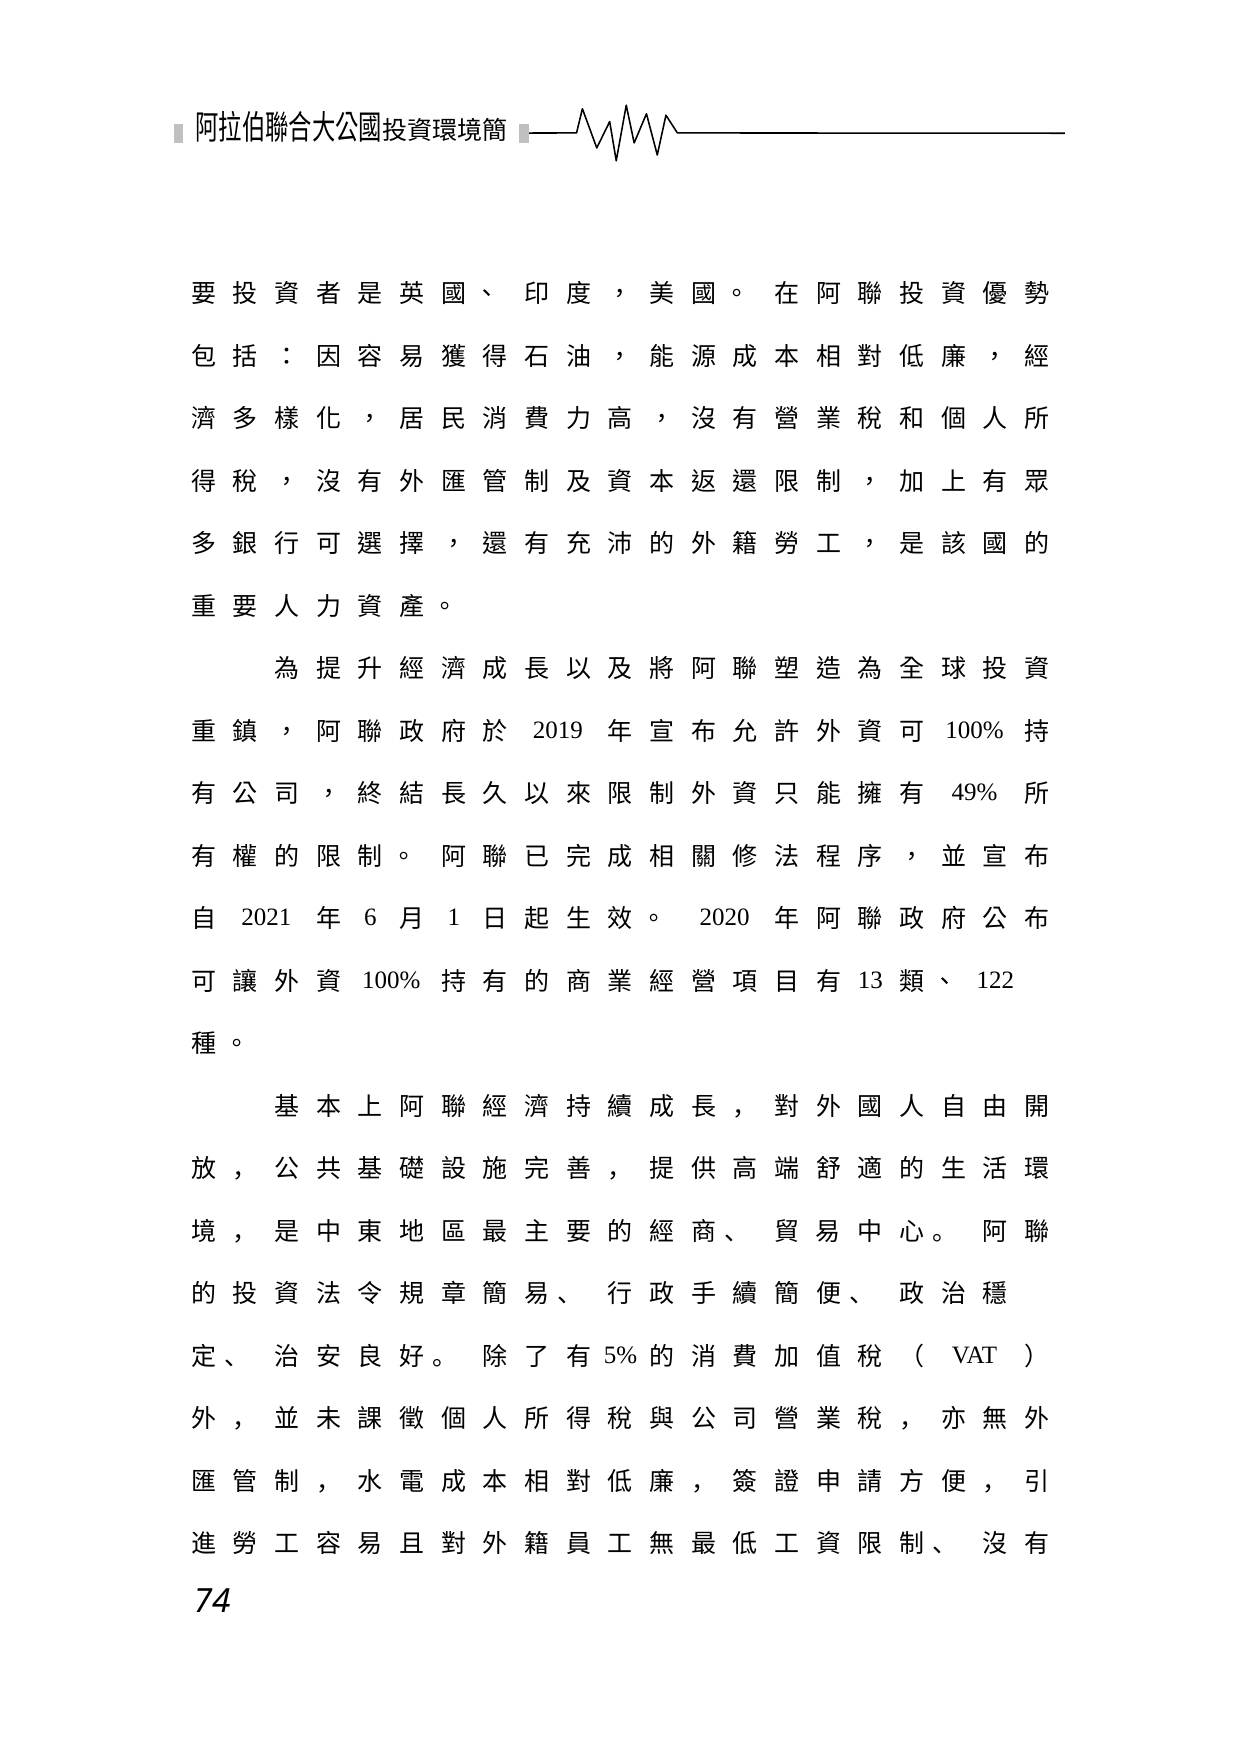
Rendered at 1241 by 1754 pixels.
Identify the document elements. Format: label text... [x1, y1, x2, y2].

text 要投資者是英國、印度，美國。在阿聯投資優勢包括：因容易獲得石油，能源成本相對低廉，經濟多樣化，居民消費力高，沒有營業稅和個人所得稅，沒有外匯管制及資本返還限制，加上有眾多銀行可選擇，還有充沛的外籍勞工，是該國的重要人力資產。 [183, 250, 1058, 625]
text 為提升經濟成長以及將阿聯塑造為全球投資重鎮，阿聯政府於2019年宣布允許外資可100%持有公司，終結長久以來限制外資只能擁有49%所有權的限制。阿聯已完成相關修法程序，並宣布自2021年6月1日起生效。2020年阿聯政府公布可讓外資100%持有的商業經營項目有13類、122種。 [183, 625, 1058, 1063]
text 基本上阿聯經濟持續成長，對外國人自由開放，公共基礎設施完善，提供高端舒適的生活環境，是中東地區最主要的經商、貿易中心。阿聯的投資法令規章簡易、行政手續簡便、政治穩定、治安良好。除了有5%的消費加值稅（VAT）外，並未課徵個人所得稅與公司營業稅，亦無外匯管制，水電成本相對低廉，簽證申請方便，引進勞工容易且對外籍員工無最低工資限制、沒有 [183, 1063, 1058, 1563]
